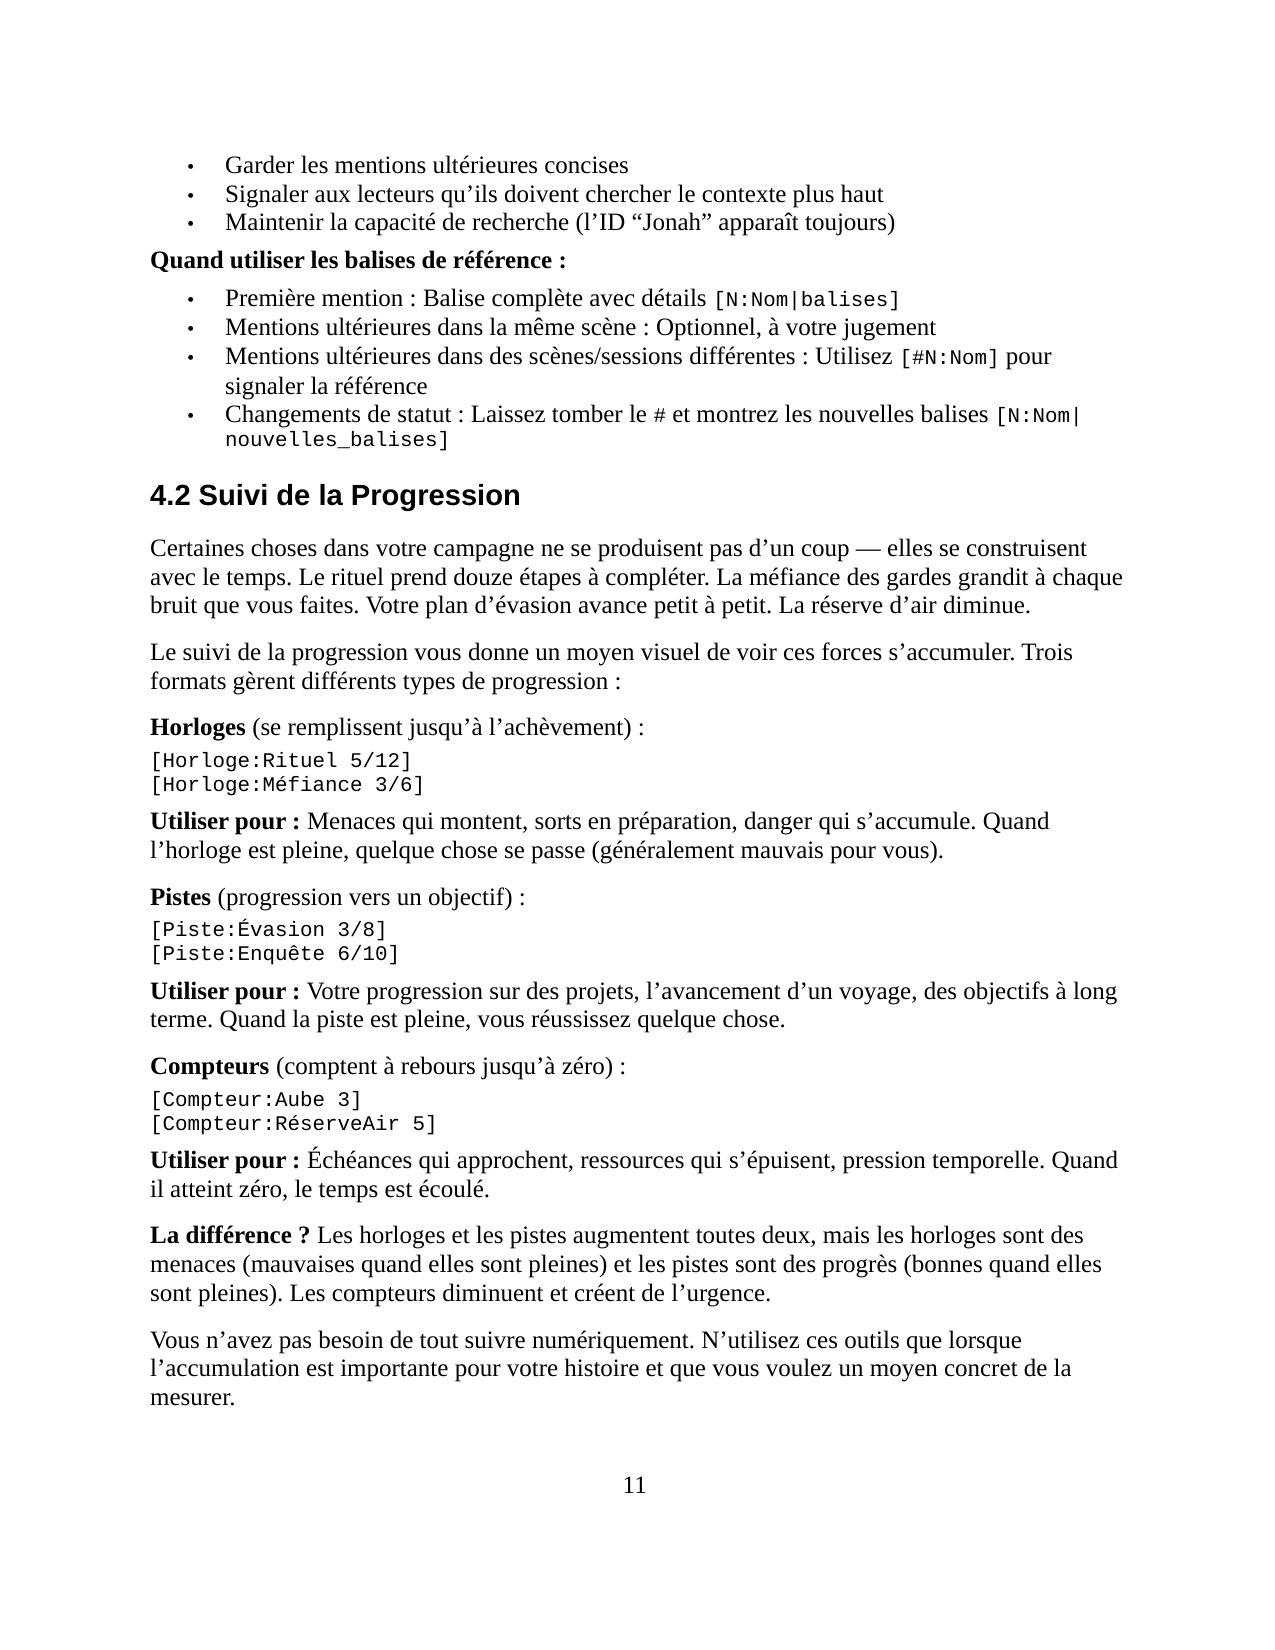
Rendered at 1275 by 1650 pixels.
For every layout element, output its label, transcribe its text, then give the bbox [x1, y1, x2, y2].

text Compteurs (comptent à rebours jusqu’à zéro) : [150, 1051, 1125, 1080]
text [Compteur:Aube 3] [150, 1089, 1125, 1112]
list Maintenir la capacité de recherche (l’ID “Jonah” apparaît toujours) [187, 207, 1125, 236]
text Utiliser pour : Échéances qui approchent, ressources qui s’épuisent, pression temporelle. Quand il atteint zéro, le temps est écoulé. [150, 1145, 1125, 1203]
text Vous n’avez pas besoin de tout suivre numériquement. N’utilisez ces outils que lorsque l’accumulation est importante pour votre histoire et que vous voulez un moyen concret de la mesurer. [150, 1325, 1125, 1411]
text Quand utiliser les balises de référence : [150, 245, 1125, 274]
list Signaler aux lecteurs qu’ils doivent chercher le contexte plus haut [187, 179, 1125, 207]
list Mentions ultérieures dans la même scène : Optionnel, à votre jugement [187, 312, 1125, 341]
text [Piste:Enquête 6/10] [150, 943, 1125, 967]
text Le suivi de la progression vous donne un moyen visuel de voir ces forces s’accumuler. Trois formats gèrent différents types de progression : [150, 637, 1125, 694]
text [Compteur:RéserveAir 5] [150, 1112, 1125, 1136]
subtitle 4.2 Suivi de la Progression [150, 478, 1125, 511]
text Certaines choses dans votre campagne ne se produisent pas d’un coup — elles se construisent avec le temps. Le rituel prend douze étapes à compléter. La méfiance des gardes grandit à chaque bruit que vous faites. Votre plan d’évasion avance petit à petit. La réserve d’air diminue. [150, 533, 1125, 619]
text [Horloge:Rituel 5/12] [150, 750, 1125, 774]
text Utiliser pour : Votre progression sur des projets, l’avancement d’un voyage, des objectifs à long terme. Quand la piste est pleine, vous réussissez quelque chose. [150, 976, 1125, 1033]
text La différence ? Les horloges et les pistes augmentent toutes deux, mais les horloges sont des menaces (mauvaises quand elles sont pleines) et les pistes sont des progrès (bonnes quand elles sont pleines). Les compteurs diminuent et créent de l’urgence. [150, 1221, 1125, 1307]
list Garder les mentions ultérieures concises [187, 150, 1125, 179]
text Pistes (progression vers un objectif) : [150, 882, 1125, 911]
list Changements de statut : Laissez tomber le # et montrez les nouvelles balises [N:Nom|nouvelles_balises] [187, 399, 1125, 453]
text [Horloge:Méfiance 3/6] [150, 774, 1125, 797]
list Première mention : Balise complète avec détails [N:Nom|balises] [187, 283, 1125, 312]
text Utiliser pour : Menaces qui montent, sorts en préparation, danger qui s’accumule. Quand l’horloge est pleine, quelque chose se passe (généralement mauvais pour vous). [150, 806, 1125, 864]
text [Piste:Évasion 3/8] [150, 919, 1125, 943]
list Mentions ultérieures dans des scènes/sessions différentes : Utilisez [#N:Nom] pour signaler la référence [187, 341, 1125, 399]
text Horloges (se remplissent jusqu’à l’achèvement) : [150, 712, 1125, 741]
